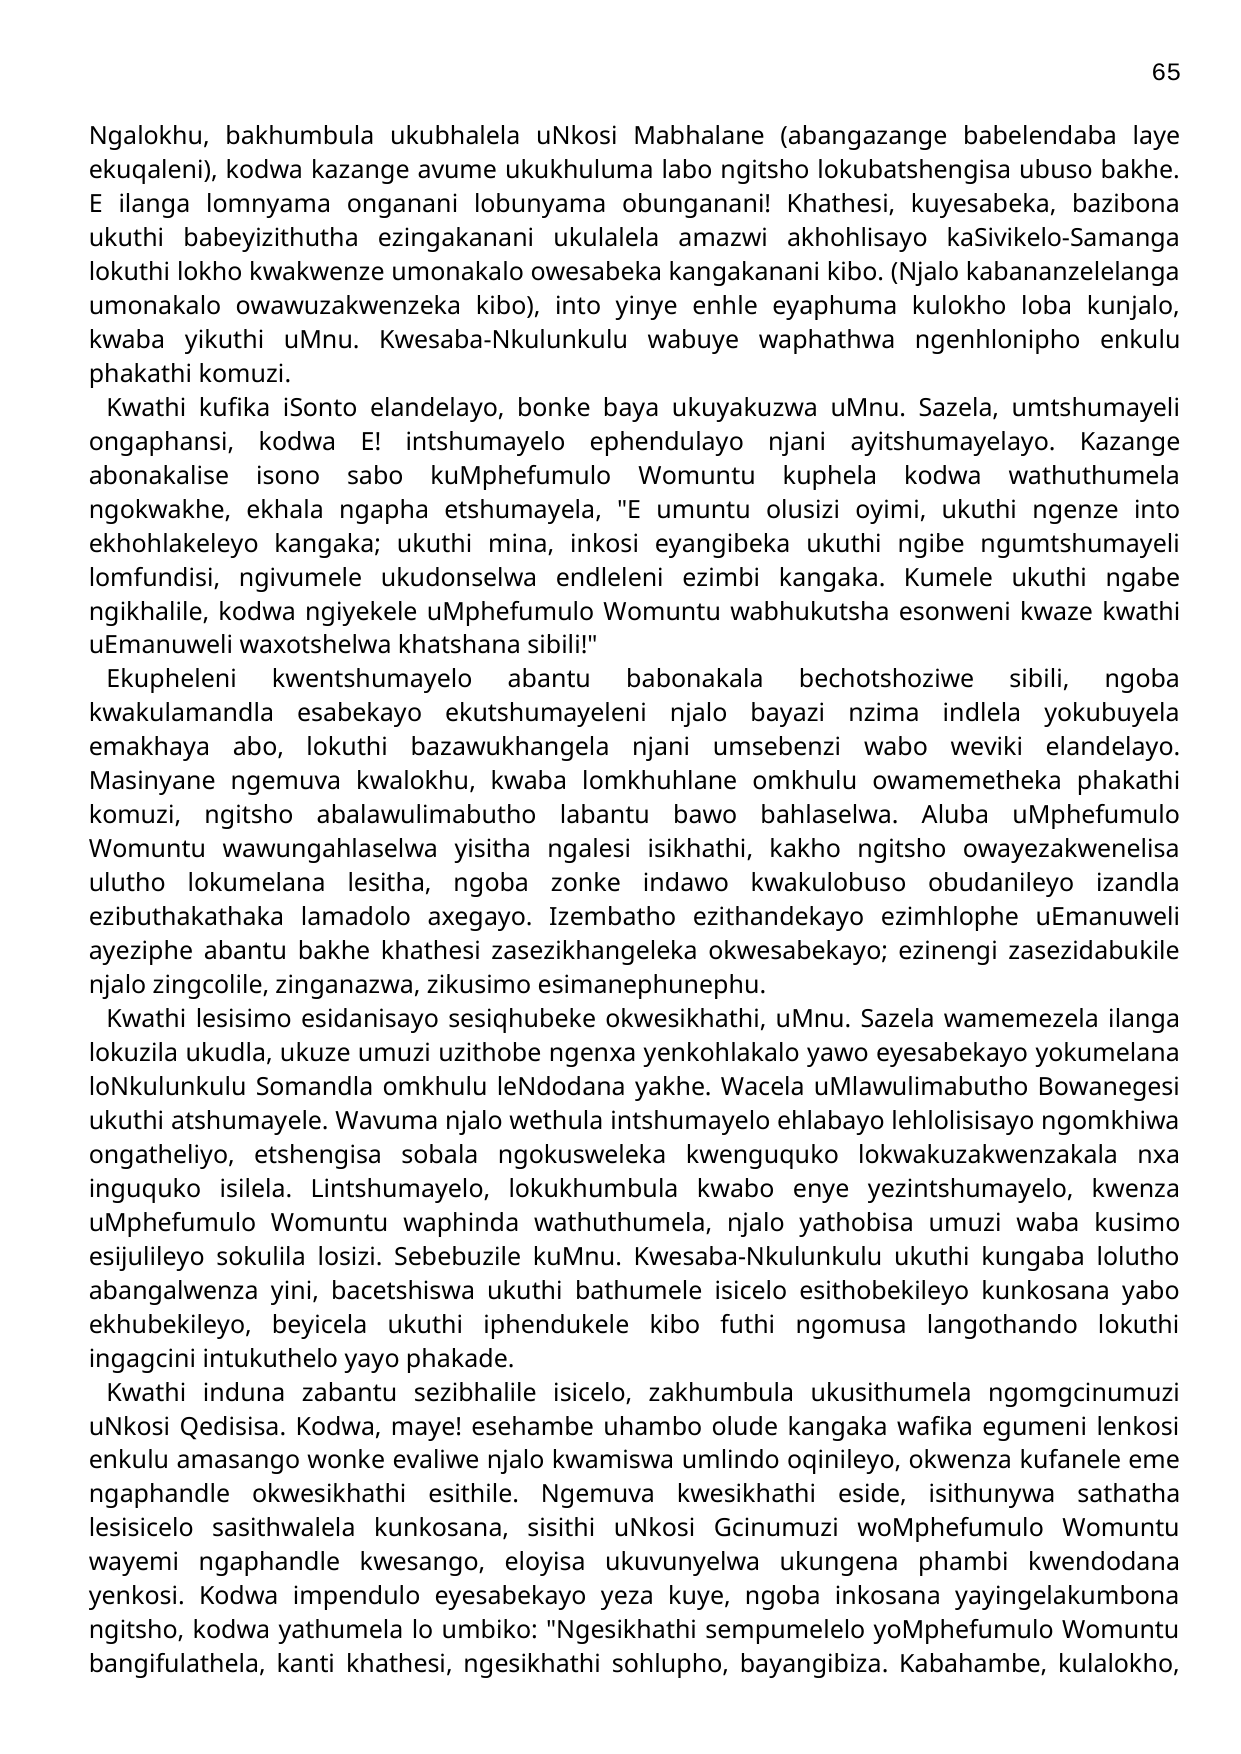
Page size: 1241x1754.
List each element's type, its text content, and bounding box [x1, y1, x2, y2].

text Ekupheleni kwentshumayelo abantu babonakala bechotshoziwe sibili, ngoba kwakulamandla esabekayo ekutshumayeleni njalo bayazi nzima indlela yokubuyela emakhaya abo, lokuthi bazawukhangela njani umsebenzi wabo weviki elandelayo. Masinyane ngemuva kwalokhu, kwaba lomkhuhlane omkhulu owamemetheka phakathi komuzi, ngitsho abalawulimabutho labantu bawo bahlaselwa. Aluba uMphefumulo Womuntu wawungahlaselwa yisitha ngalesi isikhathi, kakho ngitsho owayezakwenelisa ulutho lokumelana lesitha, ngoba zonke indawo kwakulobuso obudanileyo izandla ezibuthakathaka lamadolo axegayo. Izembatho ezithandekayo ezimhlophe uEmanuweli ayeziphe abantu bakhe khathesi zasezikhangeleka okwesabekayo; ezinengi zasezidabukile njalo zingcolile, zinganazwa, zikusimo esimanephunephu. [88, 661, 1181, 1001]
text Kwathi kufika iSonto elandelayo, bonke baya ukuyakuzwa uMnu. Sazela, umtshumayeli ongaphansi, kodwa E! intshumayelo ephendulayo njani ayitshumayelayo. Kazange abonakalise isono sabo kuMphefumulo Womuntu kuphela kodwa wathuthumela ngokwakhe, ekhala ngapha etshumayela, "E umuntu olusizi oyimi, ukuthi ngenze into ekhohlakeleyo kangaka; ukuthi mina, inkosi eyangibeka ukuthi ngibe ngumtshumayeli lomfundisi, ngivumele ukudonselwa endleleni ezimbi kangaka. Kumele ukuthi ngabe ngikhalile, kodwa ngiyekele uMphefumulo Womuntu wabhukutsha esonweni kwaze kwathi uEmanuweli waxotshelwa khatshana sibili!" [88, 390, 1181, 661]
text Ngalokhu, bakhumbula ukubhalela uNkosi Mabhalane (abangazange babelendaba laye ekuqaleni), kodwa kazange avume ukukhuluma labo ngitsho lokubatshengisa ubuso bakhe. E ilanga lomnyama onganani lobunyama obunganani! Khathesi, kuyesabeka, bazibona ukuthi babeyizithutha ezingakanani ukulalela amazwi akhohlisayo kaSivikelo-Samanga lokuthi lokho kwakwenze umonakalo owesabeka kangakanani kibo. (Njalo kabananzelelanga umonakalo owawuzakwenzeka kibo), into yinye enhle eyaphuma kulokho loba kunjalo, kwaba yikuthi uMnu. Kwesaba-Nkulunkulu wabuye waphathwa ngenhlonipho enkulu phakathi komuzi. [88, 118, 1181, 390]
text Kwathi lesisimo esidanisayo sesiqhubeke okwesikhathi, uMnu. Sazela wamemezela ilanga lokuzila ukudla, ukuze umuzi uzithobe ngenxa yenkohlakalo yawo eyesabekayo yokumelana loNkulunkulu Somandla omkhulu leNdodana yakhe. Wacela uMlawulimabutho Bowanegesi ukuthi atshumayele. Wavuma njalo wethula intshumayelo ehlabayo lehlolisisayo ngomkhiwa ongatheliyo, etshengisa sobala ngokusweleka kwenguquko lokwakuzakwenzakala nxa inguquko isilela. Lintshumayelo, lokukhumbula kwabo enye yezintshumayelo, kwenza uMphefumulo Womuntu waphinda wathuthumela, njalo yathobisa umuzi waba kusimo esijulileyo sokulila losizi. Sebebuzile kuMnu. Kwesaba-Nkulunkulu ukuthi kungaba lolutho abangalwenza yini, bacetshiswa ukuthi bathumele isicelo esithobekileyo kunkosana yabo ekhubekileyo, beyicela ukuthi iphendukele kibo futhi ngomusa langothando lokuthi ingagcini intukuthelo yayo phakade. [88, 1001, 1181, 1374]
text Kwathi induna zabantu sezibhalile isicelo, zakhumbula ukusithumela ngomgcinumuzi uNkosi Qedisisa. Kodwa, maye! esehambe uhambo olude kangaka wafika egumeni lenkosi enkulu amasango wonke evaliwe njalo kwamiswa umlindo oqinileyo, okwenza kufanele eme ngaphandle okwesikhathi esithile. Ngemuva kwesikhathi eside, isithunywa sathatha lesisicelo sasithwalela kunkosana, sisithi uNkosi Gcinumuzi woMphefumulo Womuntu wayemi ngaphandle kwesango, eloyisa ukuvunyelwa ukungena phambi kwendodana yenkosi. Kodwa impendulo eyesabekayo yeza kuye, ngoba inkosana yayingelakumbona ngitsho, kodwa yathumela lo umbiko: "Ngesikhathi sempumelelo yoMphefumulo Womuntu bangifulathela, kanti khathesi, ngesikhathi sohlupho, bayangibiza. Kabahambe, kulalokho, [88, 1374, 1181, 1680]
